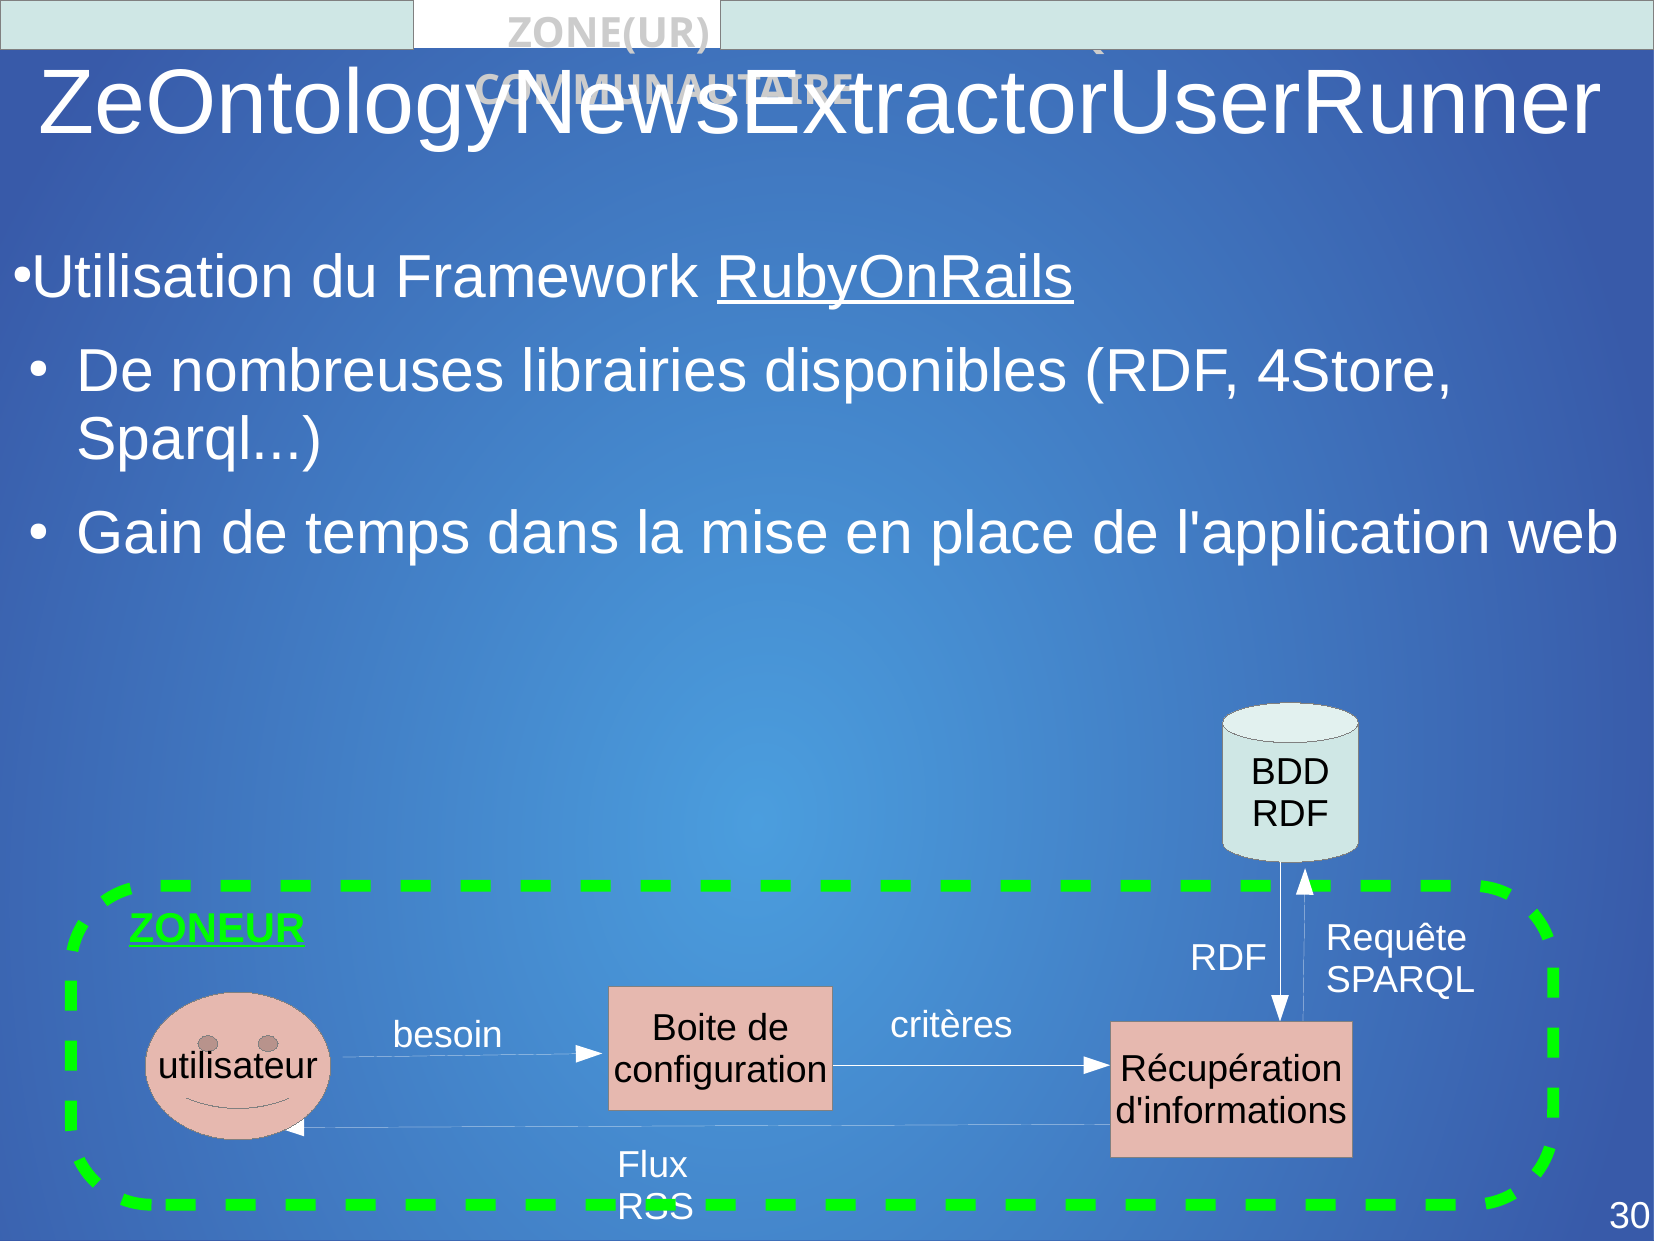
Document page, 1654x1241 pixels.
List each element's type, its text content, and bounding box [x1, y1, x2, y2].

text_box [720, 0, 1654, 50]
text_box besoin [377, 1006, 531, 1063]
text_box [0, 0, 414, 50]
list Utilisation du Framework RubyOnRails De nombreuses librairies disponibles (RDF, 4Store, Sparql...) Gain de temps dans la mise en place de l'application web [11, 242, 1654, 585]
text_box Requête SPARQL [1311, 909, 1512, 1009]
text_box Récupération d'informations [1110, 1021, 1353, 1158]
text_box utilisateur [145, 992, 331, 1140]
text_box BDD RDF [1222, 724, 1359, 863]
text_box RDF [1175, 929, 1300, 987]
text_box ZONEUR [114, 897, 321, 959]
text_box Boite de configuration [608, 986, 833, 1111]
text_box critères [875, 996, 1028, 1054]
picture [0, 50, 1654, 1241]
text_box Flux RSS [602, 1136, 790, 1193]
title ZeOntologyNewsExtractorUserRunner [23, 49, 1619, 154]
